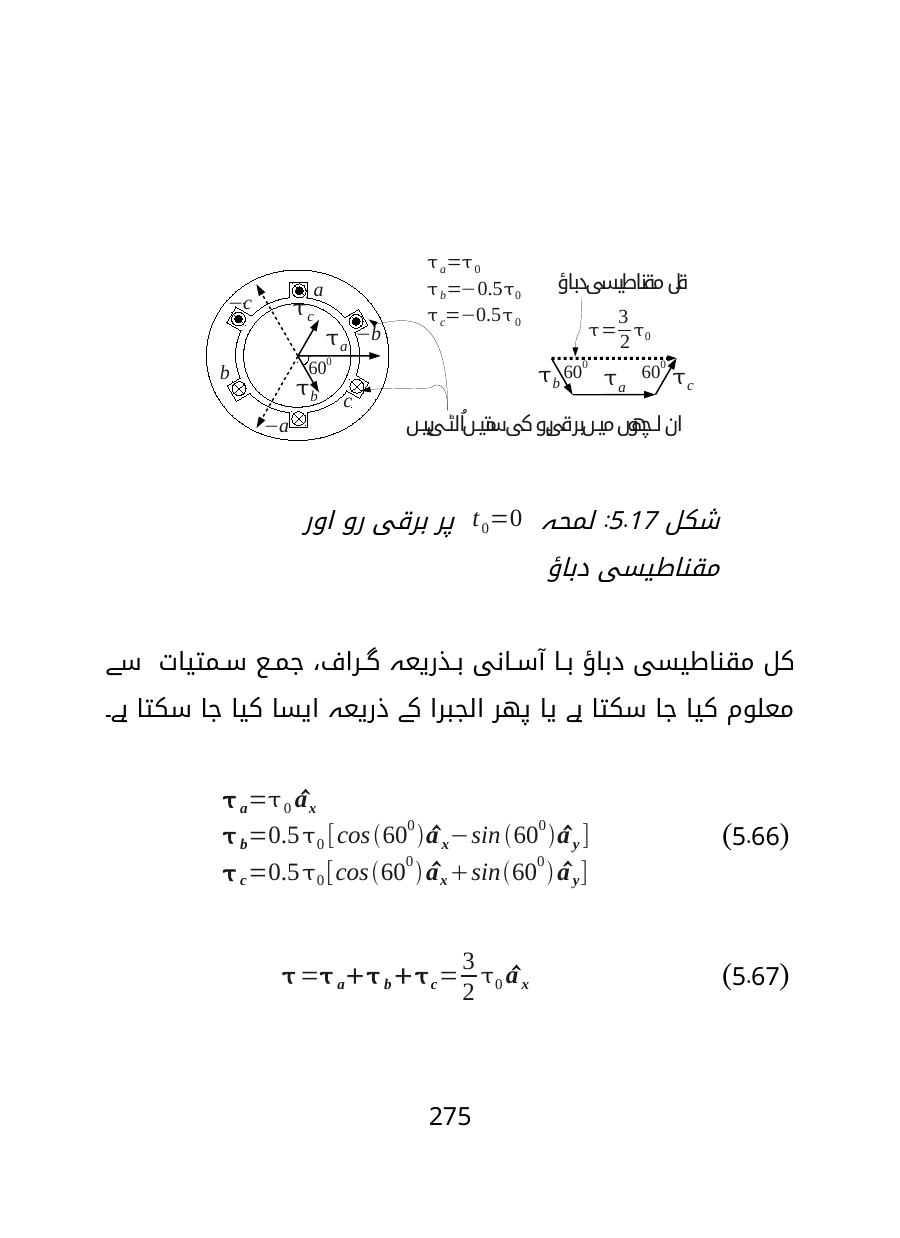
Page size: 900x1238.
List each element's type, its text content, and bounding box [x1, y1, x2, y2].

table_header [105, 941, 697, 1024]
table_header (5.67) [697, 941, 795, 1024]
table_header [105, 780, 699, 907]
table_header (5.66) [699, 780, 795, 907]
text شکل 5.17: لمحہپر برقی رو اور مقناطیسی دباؤ [179, 181, 719, 592]
text کل مقناطیسی دباؤ با آسانی بذریعہ گراف، جمع سمتیات سے معلوم کیا جا سکتا ہے یا پھر الجبرا کے ذریعہ ایسا کیا جا سکتا ہے۔ [105, 638, 795, 733]
